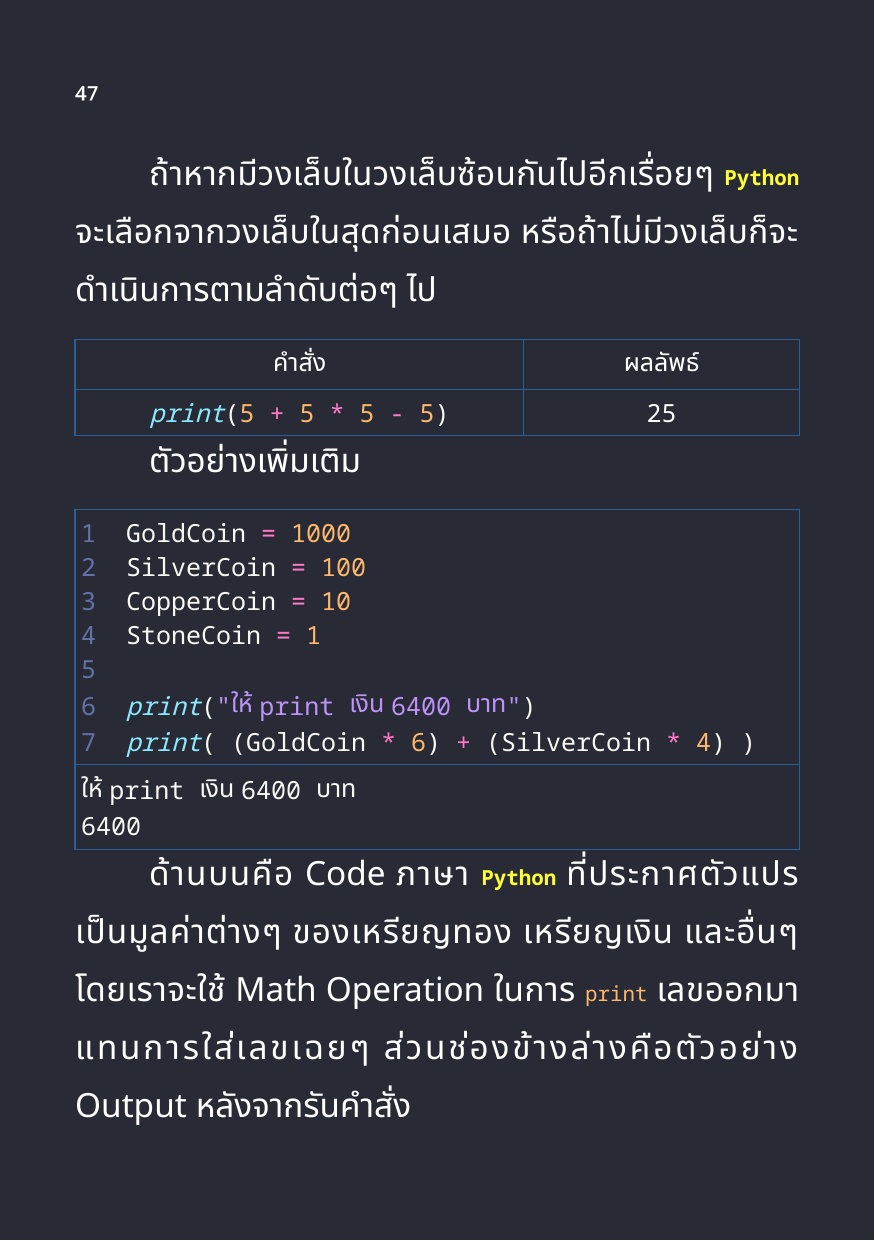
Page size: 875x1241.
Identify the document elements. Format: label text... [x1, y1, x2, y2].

table_header ผลลัพธ์ [524, 340, 799, 389]
text ด้านบนคือ Code ภาษา Python ที่ประกาศตัวแปรเป็นมูลค่าต่างๆ ของเหรียญทอง เหรียญเงิน และอื่นๆ โดยเราจะใช้ Math Operation ในการ print เลขออกมาแทนการใส่เลขเฉยๆ ส่วนช่องข้างล่างคือตัวอย่าง Output หลังจากรันคำสั่ง [75, 850, 799, 1132]
text ตัวอย่างเพิ่มเติม [75, 436, 799, 487]
table_header 1 GoldCoin = 1000 2 SilverCoin = 100 3 CopperCoin = 10 4 StoneCoin = 1 5 6 print("ให้ print เงิน 6400 บาท") 7 print( (GoldCoin * 6) + (SilverCoin * 4) ) [76, 510, 799, 764]
text ถ้าหากมีวงเล็บในวงเล็บซ้อนกันไปอีกเรื่อยๆ Python จะเลือกจากวงเล็บในสุดก่อนเสมอ หรือถ้าไม่มีวงเล็บก็จะดำเนินการตามลำดับต่อๆ ไป [75, 150, 799, 316]
table_cell 25 [524, 390, 799, 435]
table_cell ให้ print เงิน 6400 บาท 6400 [76, 765, 799, 848]
table_header คำสั่ง [76, 340, 523, 389]
table_cell print(5 + 5 * 5 - 5) [76, 390, 523, 435]
